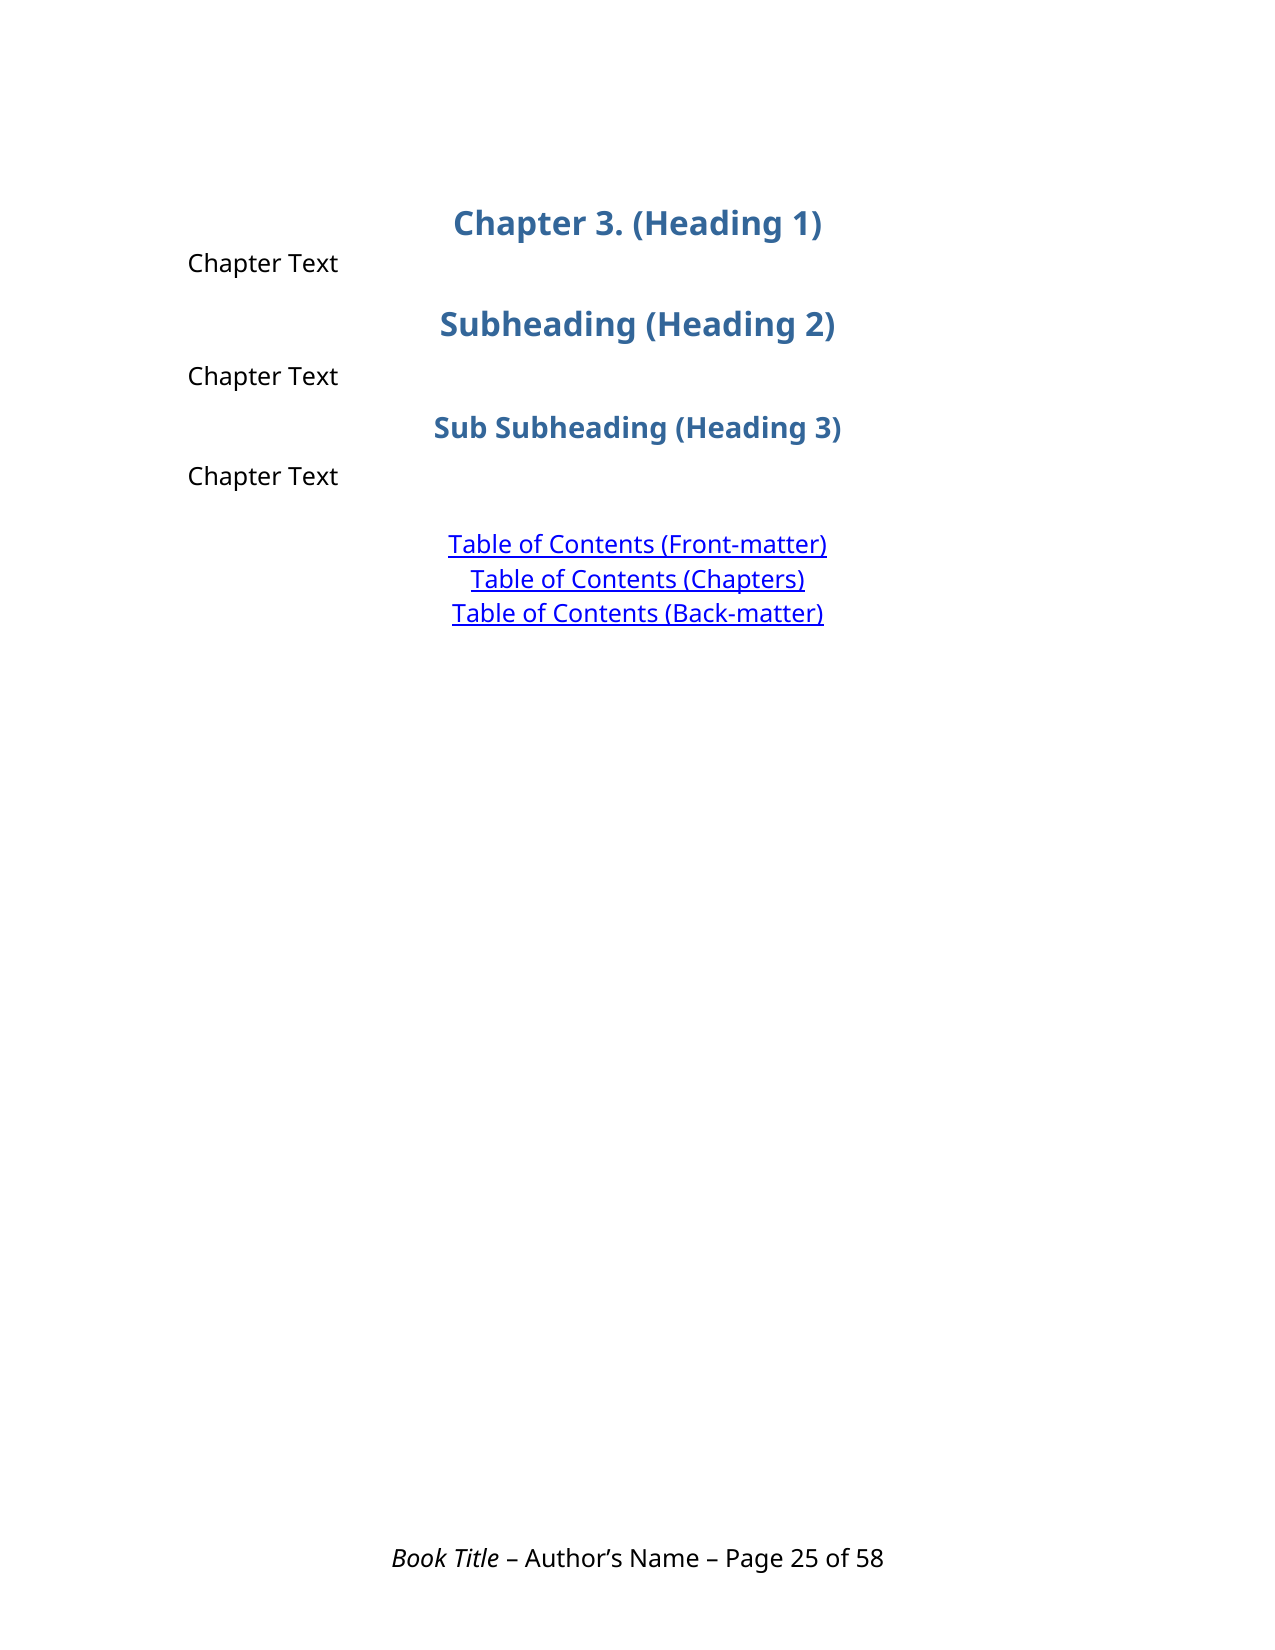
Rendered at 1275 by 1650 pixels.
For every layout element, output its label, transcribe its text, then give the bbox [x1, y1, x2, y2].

subtitle Chapter 3. (Heading 1) [187, 200, 1087, 245]
subtitle Subheading (Heading 2) [187, 300, 1087, 346]
text Table of Contents (Chapters) [187, 561, 1087, 595]
text Chapter Text [187, 459, 1087, 493]
subtitle Sub Subheading (Heading 3) [187, 407, 1087, 447]
text Chapter Text [187, 245, 1087, 279]
text Chapter Text [187, 358, 1087, 392]
text Table of Contents (Back-matter) [187, 595, 1087, 629]
text Table of Contents (Front-matter) [187, 527, 1087, 561]
